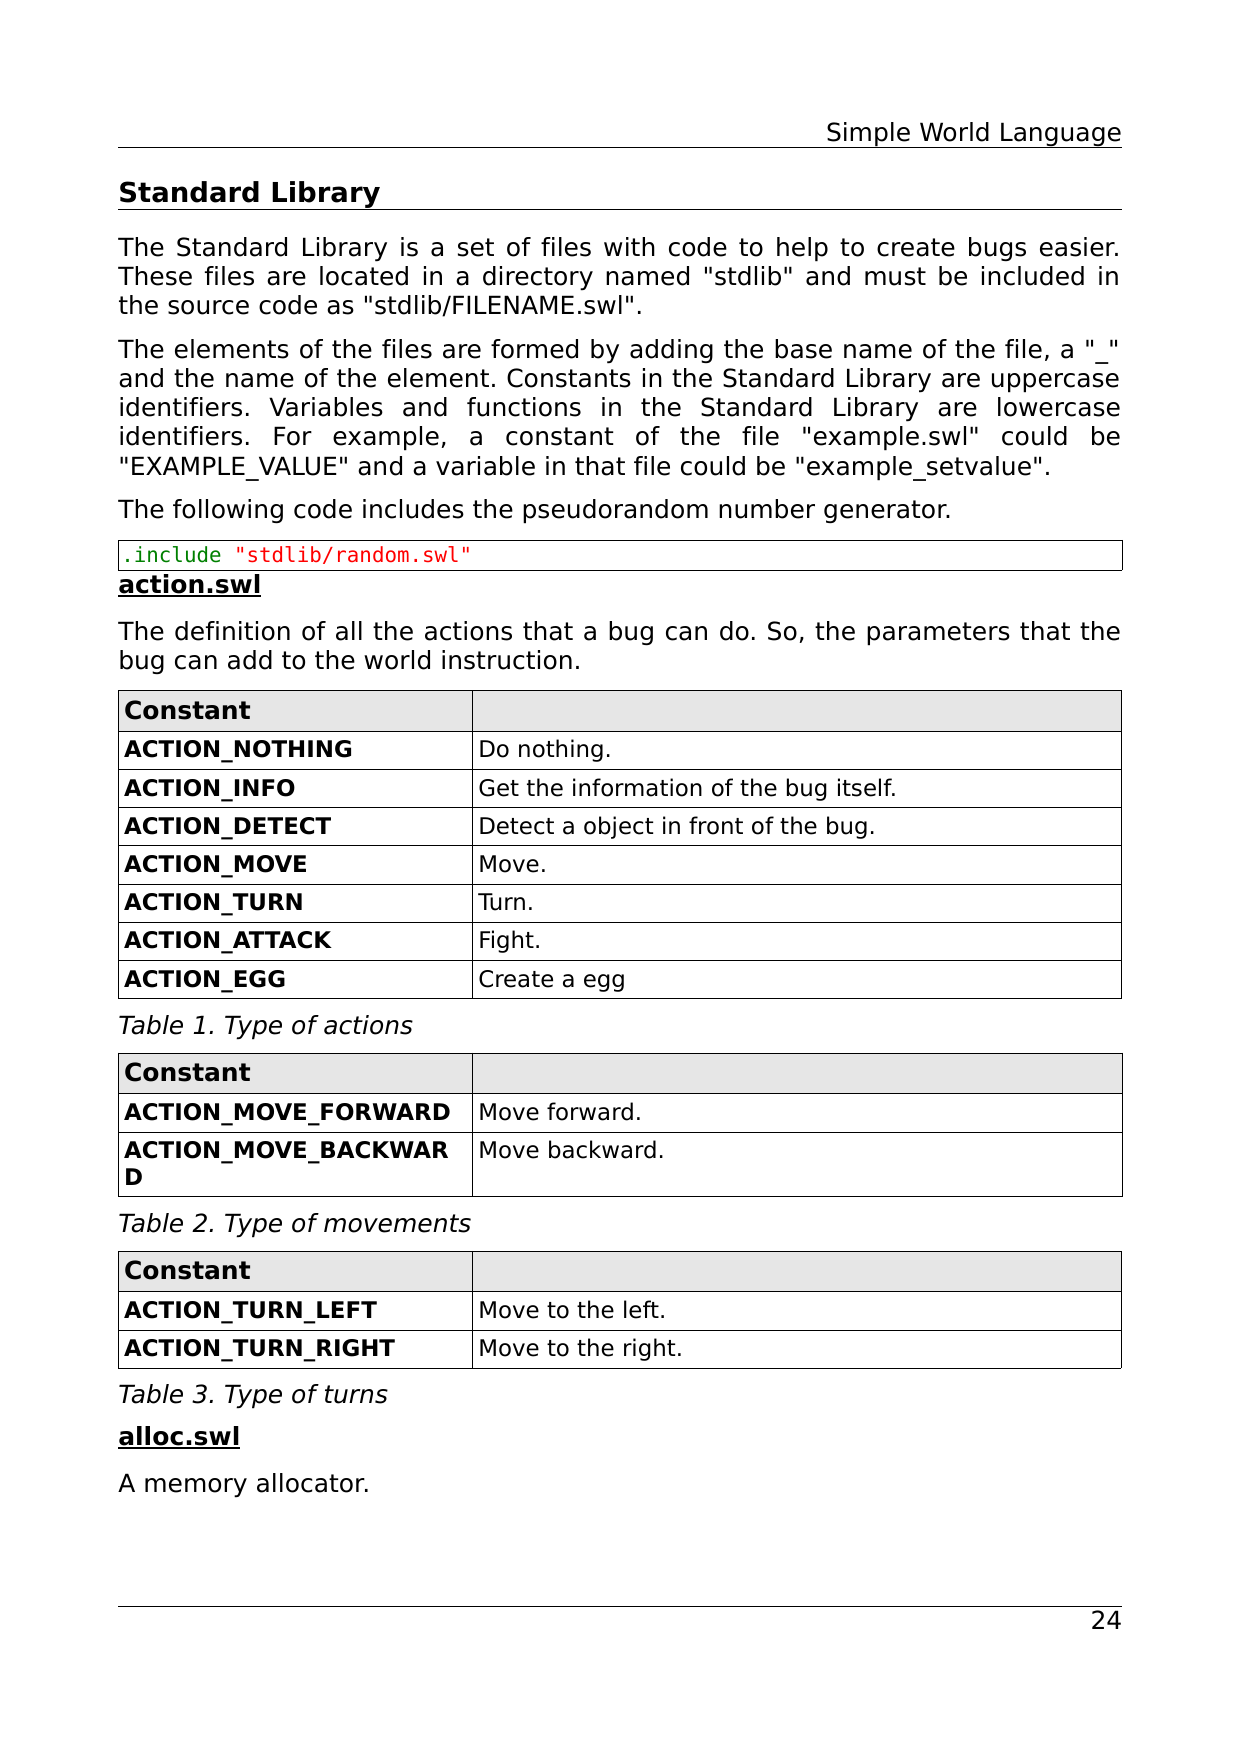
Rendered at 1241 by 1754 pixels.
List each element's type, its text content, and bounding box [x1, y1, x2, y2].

table_header [473, 691, 1121, 731]
title action.swl [118, 571, 1122, 599]
text A memory allocator. [118, 1469, 1122, 1498]
table_cell ACTION_DETECT [119, 808, 472, 845]
text Table 3. Type of turns [118, 1381, 1122, 1410]
table_cell Move. [473, 846, 1121, 884]
table_header [473, 1054, 1122, 1093]
table_header Constant [119, 1054, 472, 1093]
text Table 1. Type of actions [118, 1011, 1122, 1040]
table_cell Turn. [473, 885, 1121, 922]
table_cell Move to the right. [473, 1331, 1121, 1368]
table_cell Move forward. [473, 1094, 1122, 1132]
title Standard Library [118, 177, 1122, 209]
table_cell Get the information of the bug itself. [473, 770, 1121, 807]
table_cell ACTION_NOTHING [119, 732, 472, 769]
text .include "stdlib/random.swl" [119, 541, 1122, 570]
text The elements of the files are formed by adding the base name of the file, a "_" and the name of the element. Constants in the Standard Library are uppercase identifiers. Variables and functions in the Standard Library are lowercase identifiers. For example, a constant of the file "example.swl" could be "EXAMPLE_VALUE" and a variable in that file could be "example_setvalue". [118, 335, 1122, 481]
table_cell ACTION_TURN [119, 885, 472, 922]
table_header [473, 1252, 1121, 1291]
table_cell ACTION_MOVE [119, 846, 472, 884]
table_header Constant [119, 1252, 472, 1291]
table_header Constant [119, 691, 472, 731]
text Table 2. Type of movements [118, 1209, 1122, 1238]
text The following code includes the pseudorandom number generator. [118, 496, 1122, 525]
table_cell Do nothing. [473, 732, 1121, 769]
table_cell ACTION_TURN_LEFT [119, 1292, 472, 1330]
table_cell ACTION_EGG [119, 961, 472, 998]
title alloc.swl [118, 1422, 1122, 1451]
table_cell Fight. [473, 923, 1121, 960]
table_cell Move backward. [473, 1133, 1122, 1196]
table_cell ACTION_INFO [119, 770, 472, 807]
table_cell ACTION_MOVE_BACKWARD [119, 1133, 472, 1196]
table_cell Create a egg [473, 961, 1121, 998]
text The Standard Library is a set of files with code to help to create bugs easier. These files are located in a directory named "stdlib" and must be included in the source code as "stdlib/FILENAME.swl". [118, 233, 1122, 320]
table_cell ACTION_ATTACK [119, 923, 472, 960]
table_cell Detect a object in front of the bug. [473, 808, 1121, 845]
table_cell Move to the left. [473, 1292, 1121, 1330]
table_cell ACTION_TURN_RIGHT [119, 1331, 472, 1368]
table_cell ACTION_MOVE_FORWARD [119, 1094, 472, 1132]
text The definition of all the actions that a bug can do. So, the parameters that the bug can add to the world instruction. [118, 617, 1122, 675]
